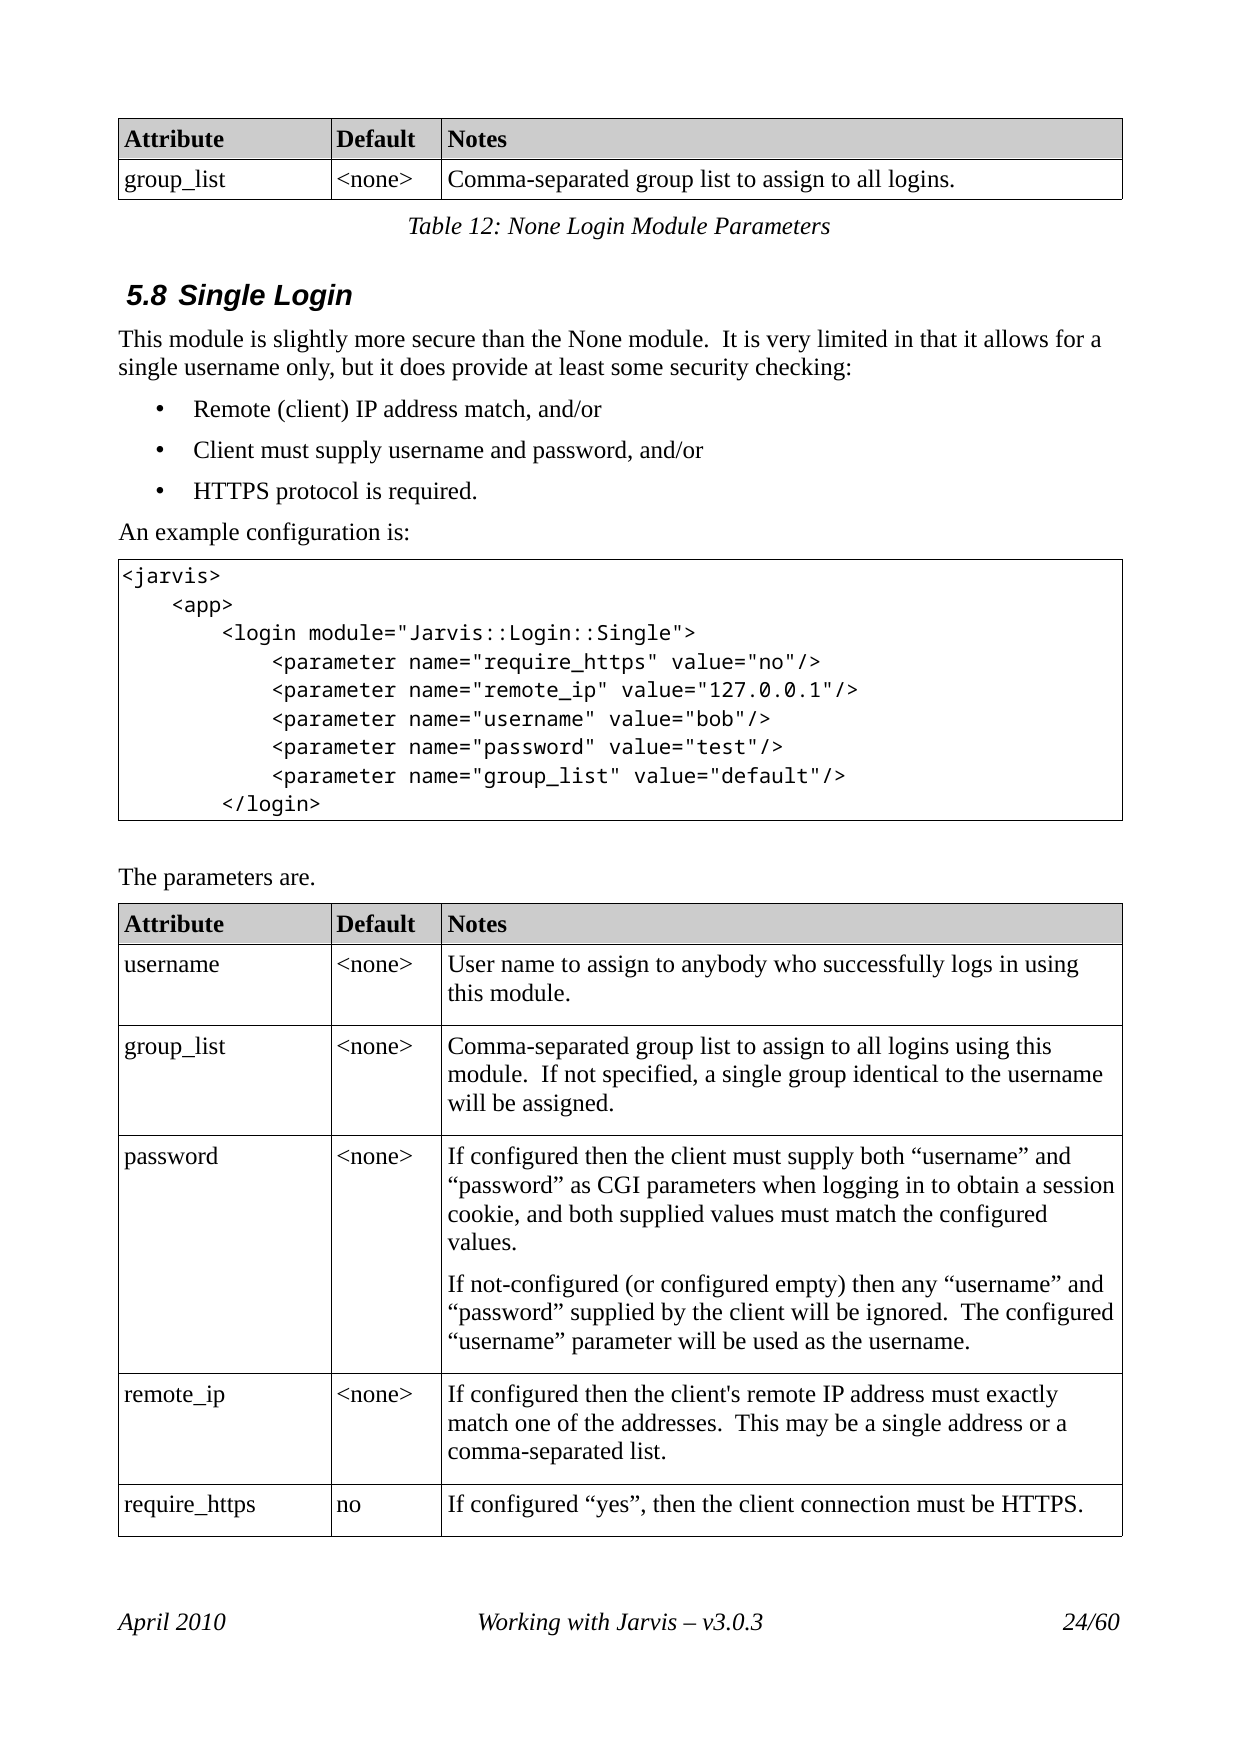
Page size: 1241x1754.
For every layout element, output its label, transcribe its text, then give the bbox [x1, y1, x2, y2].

table_cell If configured “yes”, then the client connection must be HTTPS. [442, 1485, 1122, 1536]
table_cell If configured then the client must supply both “username” and “password” as CGI parameters when logging in to obtain a session cookie, and both supplied values must match the configured values. If not-configured (or configured empty) then any “username” and “password” supplied by the client will be ignored. The configured “username” parameter will be used as the username. [442, 1136, 1122, 1373]
table_cell no [332, 1485, 441, 1536]
subtitle Single Login [118, 278, 1122, 311]
table_cell <none> [332, 945, 441, 1025]
text </login> [119, 786, 1122, 820]
table_header Default [332, 904, 441, 943]
text The parameters are. [118, 862, 1122, 891]
text <parameter name="remote_ip" value="127.0.0.1"/> [119, 672, 1122, 701]
text <parameter name="require_https" value="no"/> [119, 644, 1122, 672]
text <parameter name="username" value="bob"/> [119, 701, 1122, 729]
text An example configuration is: [118, 517, 1122, 546]
list Client must supply username and password, and/or [156, 435, 1122, 464]
text This module is slightly more secure than the None module. It is very limited in that it allows for a single username only, but it does provide at least some security checking: [118, 324, 1122, 381]
table_cell <none> [332, 1374, 441, 1483]
table_cell <none> [332, 1026, 441, 1135]
table_header Attribute [119, 119, 331, 158]
table_header Attribute [119, 904, 331, 943]
text <parameter name="password" value="test"/> [119, 729, 1122, 758]
table_cell If configured then the client's remote IP address must exactly match one of the addresses. This may be a single address or a comma-separated list. [442, 1374, 1122, 1483]
list HTTPS protocol is required. [156, 476, 1122, 505]
table_cell Comma-separated group list to assign to all logins using this module. If not specified, a single group identical to the username will be assigned. [442, 1026, 1122, 1135]
table_cell <none> [332, 160, 441, 199]
text Table 12: None Login Module Parameters [118, 211, 1122, 240]
text <login module="Jarvis::Login::Single"> [119, 616, 1122, 644]
table_cell Comma-separated group list to assign to all logins. [442, 160, 1122, 199]
text <jarvis> [119, 560, 1122, 587]
table_header Notes [442, 904, 1122, 943]
table_header Notes [442, 119, 1122, 158]
table_cell password [119, 1136, 331, 1373]
table_cell require_https [119, 1485, 331, 1536]
table_header Default [332, 119, 441, 158]
table_cell group_list [119, 1026, 331, 1135]
table_cell <none> [332, 1136, 441, 1373]
text <app> [119, 587, 1122, 616]
table_cell User name to assign to anybody who successfully logs in using this module. [442, 945, 1122, 1025]
table_cell remote_ip [119, 1374, 331, 1483]
list Remote (client) IP address match, and/or [156, 394, 1122, 422]
table_cell group_list [119, 160, 331, 199]
text <parameter name="group_list" value="default"/> [119, 758, 1122, 786]
table_cell username [119, 945, 331, 1025]
